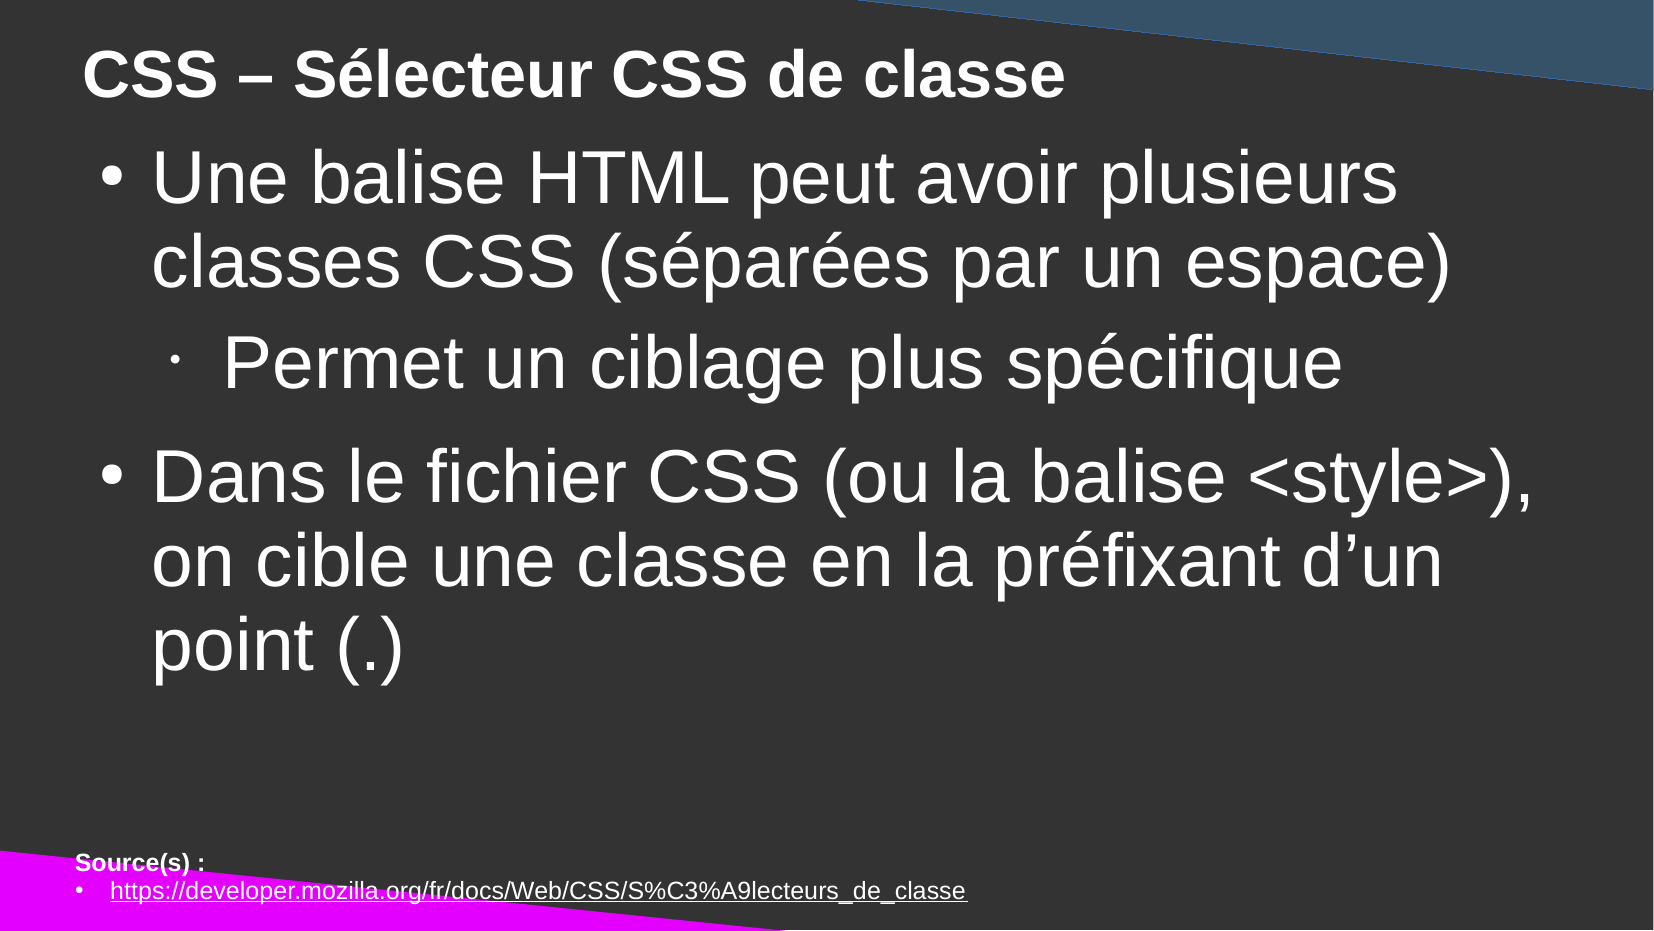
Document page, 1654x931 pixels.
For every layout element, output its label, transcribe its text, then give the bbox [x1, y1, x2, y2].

text_box [0, 850, 788, 931]
title CSS – Sélecteur CSS de classe [82, 37, 1571, 114]
text_box [858, 0, 1654, 90]
text_box Source(s) : https://developer.mozilla.org/fr/docs/Web/CSS/S%C3%A9lecteurs_de_classe [60, 841, 1546, 913]
list Une balise HTML peut avoir plusieurs classes CSS (séparées par un espace) Permet un ciblage plus spécifique Dans le fichier CSS (ou la balise <style>), on cible une classe en la préfixant d’un point (.) [80, 135, 1605, 851]
